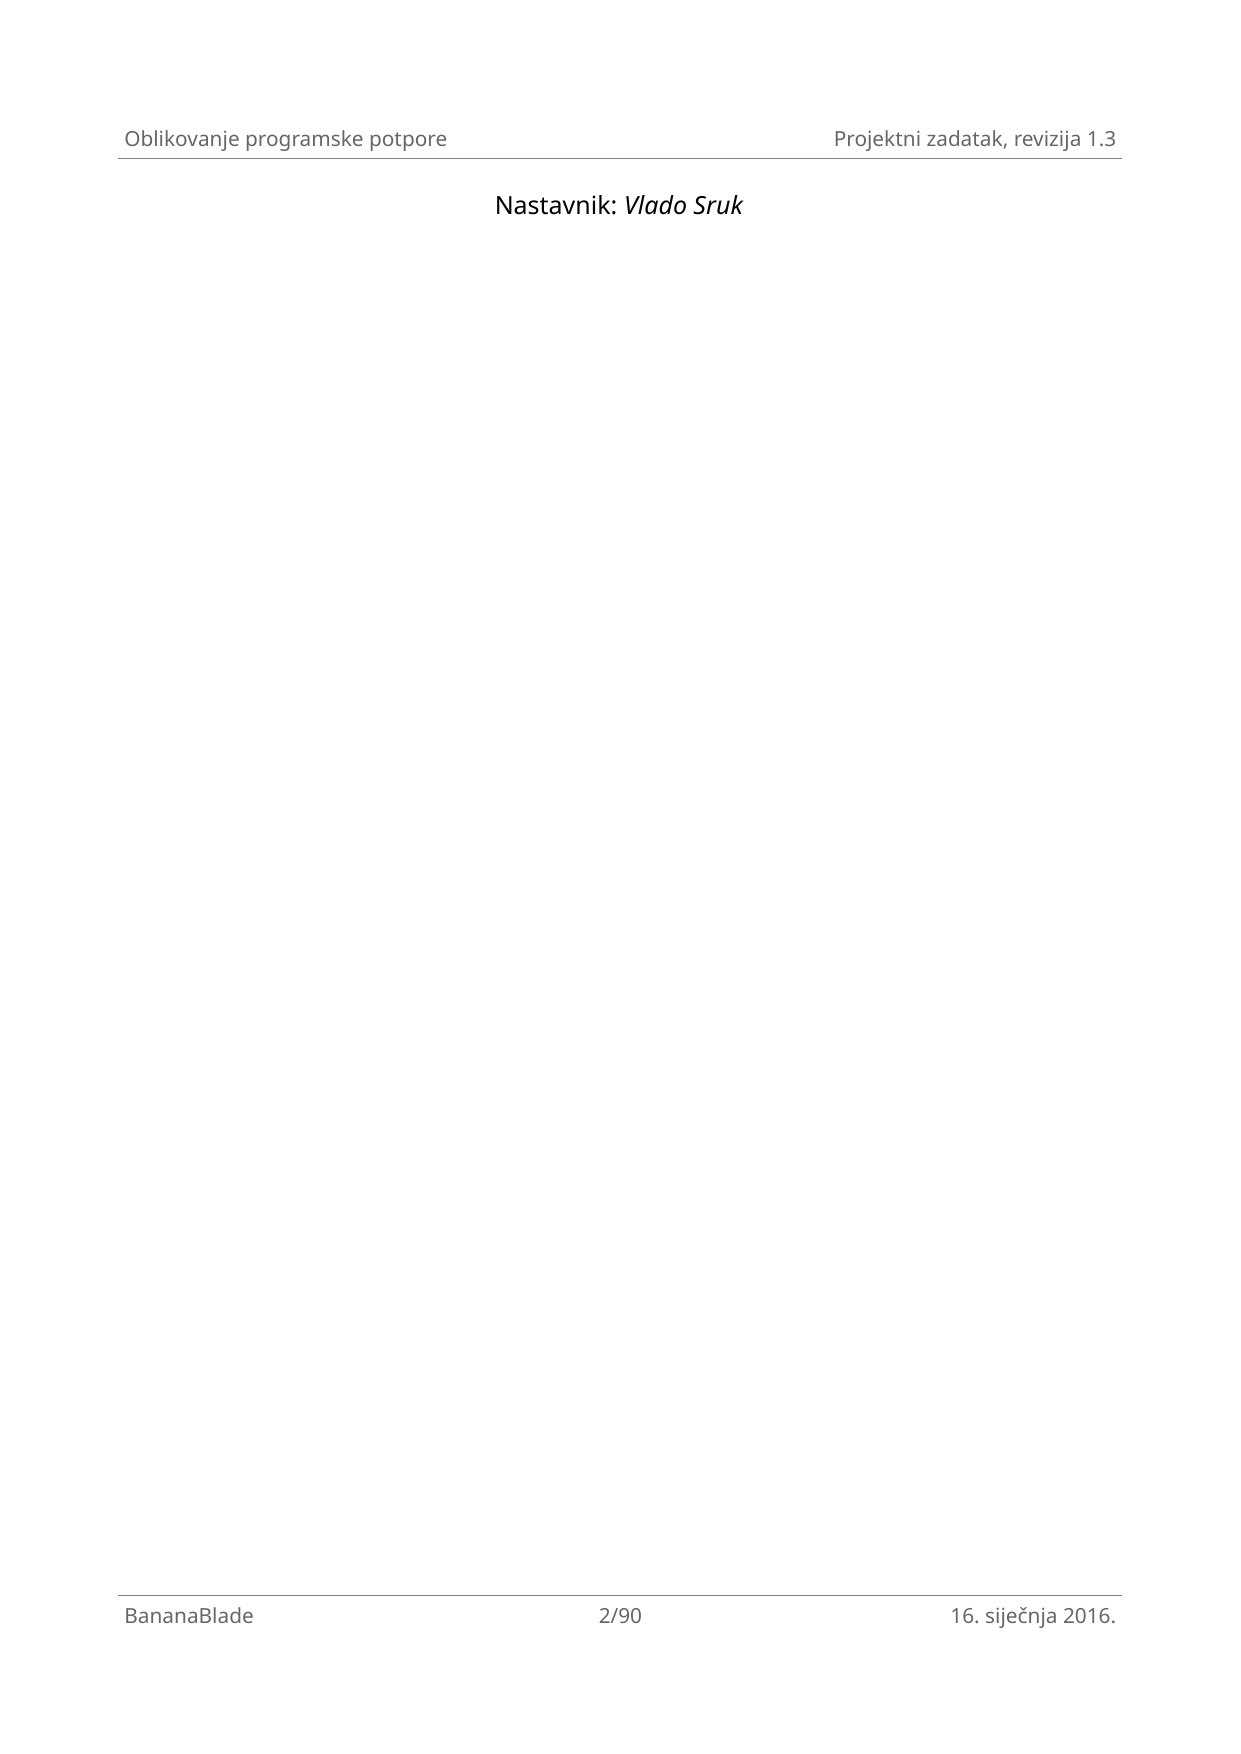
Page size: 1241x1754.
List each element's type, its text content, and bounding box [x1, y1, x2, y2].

text Nastavnik: Vlado Sruk [118, 188, 1122, 222]
